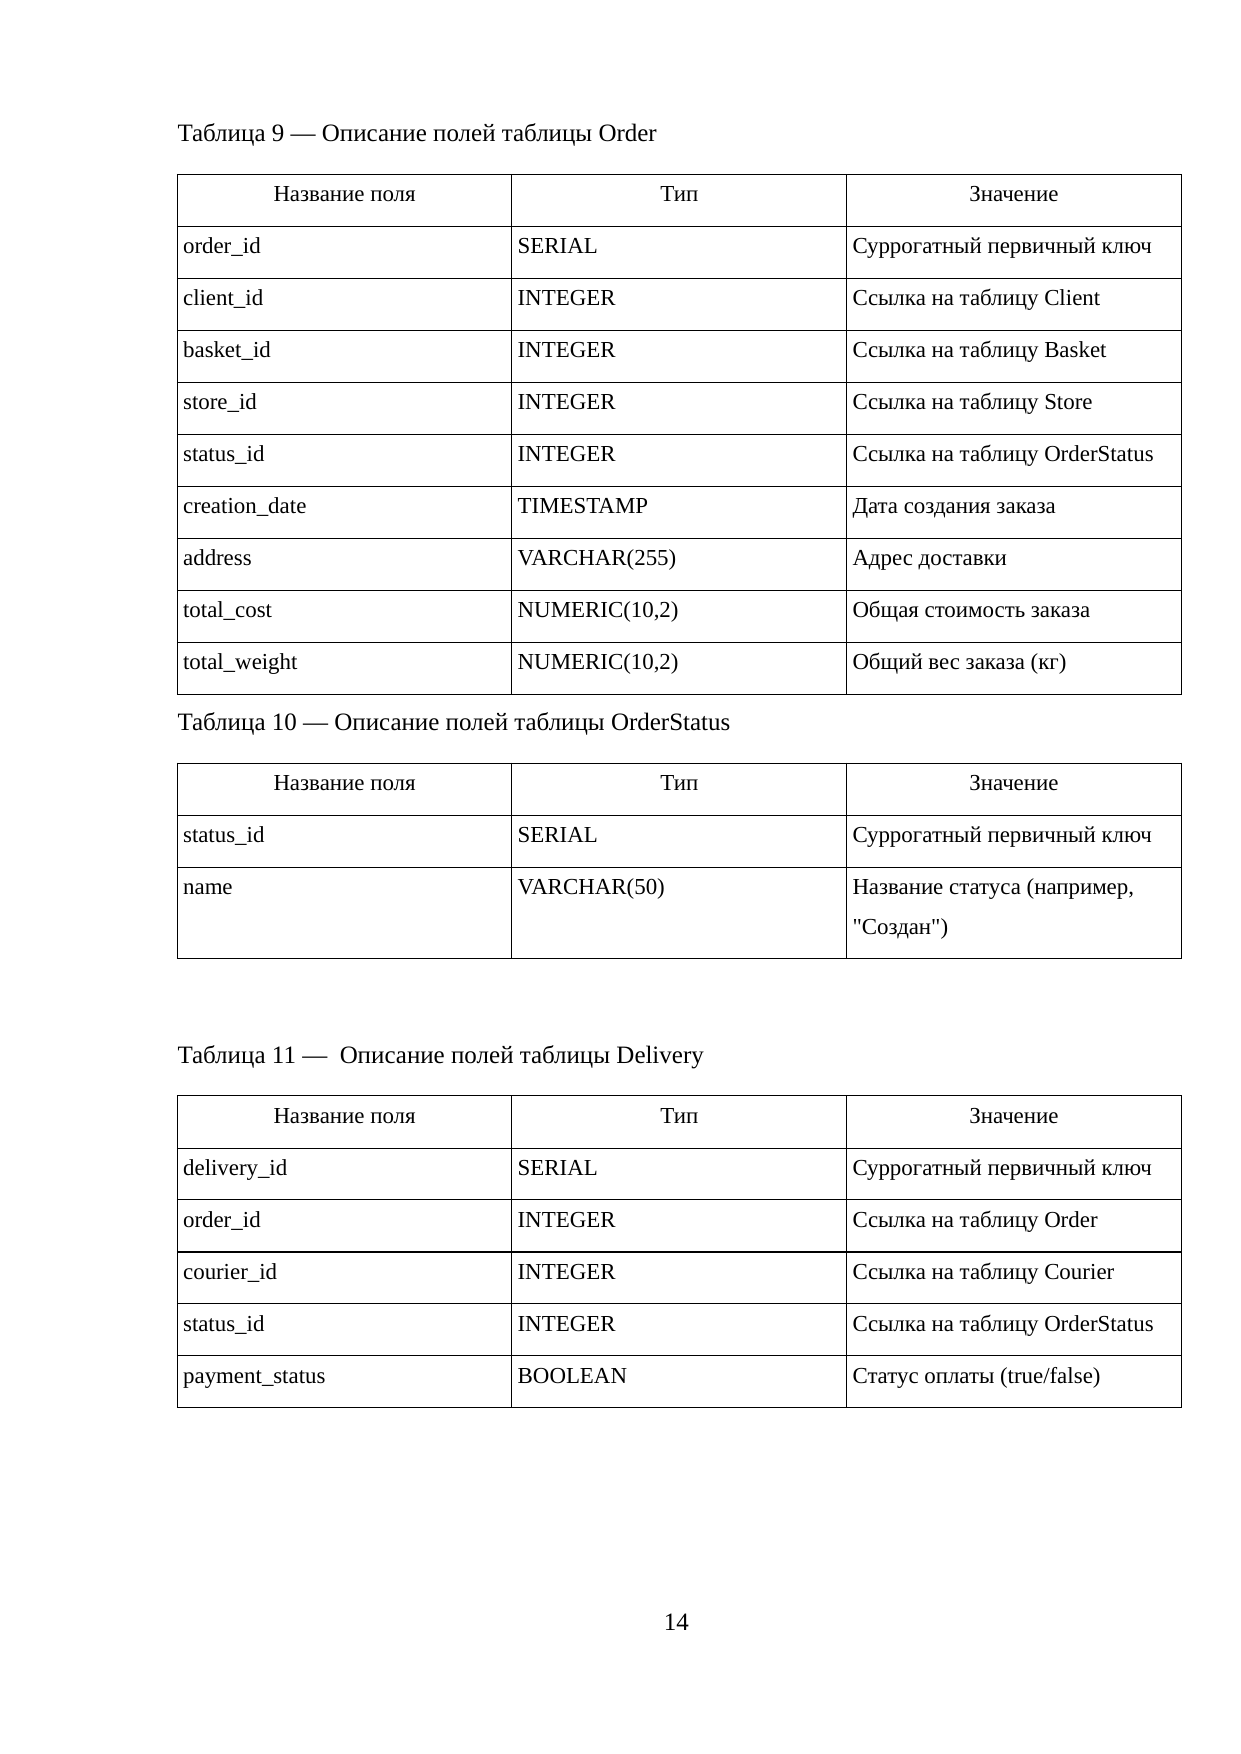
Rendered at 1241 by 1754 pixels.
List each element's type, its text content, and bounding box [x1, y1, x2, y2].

table_cell Название статуса (например, "Создан") [847, 868, 1181, 958]
table_cell Адрес доставки [847, 539, 1181, 589]
table_header Значение [847, 764, 1181, 815]
table_cell Ссылка на таблицу OrderStatus [847, 435, 1181, 486]
table_cell address [178, 539, 511, 589]
table_cell SERIAL [512, 816, 846, 867]
table_header Значение [847, 175, 1181, 226]
table_cell creation_date [178, 487, 511, 538]
table_cell TIMESTAMP [512, 487, 846, 538]
table_cell store_id [178, 383, 511, 434]
table_header Значение [847, 1096, 1181, 1147]
table_cell Общий вес заказа (кг) [847, 643, 1181, 693]
table_cell Суррогатный первичный ключ [847, 816, 1181, 867]
table_cell client_id [178, 279, 511, 330]
table_cell INTEGER [512, 279, 846, 330]
table_header Тип [512, 175, 846, 226]
table_cell VARCHAR(255) [512, 539, 846, 589]
table_cell Ссылка на таблицу Order [847, 1200, 1181, 1251]
table_cell order_id [178, 1200, 511, 1251]
table_cell NUMERIC(10,2) [512, 643, 846, 693]
table_header Название поля [178, 764, 511, 815]
table_header Название поля [178, 175, 511, 226]
table_header Название поля [178, 1096, 511, 1147]
table_cell total_cost [178, 591, 511, 642]
table_cell INTEGER [512, 1253, 846, 1303]
text Таблица 9 — Описание полей таблицы Order [177, 118, 1181, 147]
table_cell Суррогатный первичный ключ [847, 227, 1181, 278]
table_cell VARCHAR(50) [512, 868, 846, 958]
table_cell INTEGER [512, 1200, 846, 1251]
text Таблица 11 — Описание полей таблицы Delivery [177, 1040, 1181, 1068]
table_cell BOOLEAN [512, 1356, 846, 1407]
table_cell Ссылка на таблицу OrderStatus [847, 1304, 1181, 1355]
table_cell payment_status [178, 1356, 511, 1407]
table_cell SERIAL [512, 227, 846, 278]
table_cell SERIAL [512, 1149, 846, 1199]
table_cell INTEGER [512, 383, 846, 434]
table_cell status_id [178, 1304, 511, 1355]
table_cell order_id [178, 227, 511, 278]
table_cell Ссылка на таблицу Store [847, 383, 1181, 434]
text Таблица 10 — Описание полей таблицы OrderStatus [177, 707, 1181, 736]
table_cell total_weight [178, 643, 511, 693]
table_cell courier_id [178, 1253, 511, 1303]
table_cell Общая стоимость заказа [847, 591, 1181, 642]
table_cell status_id [178, 435, 511, 486]
table_cell name [178, 868, 511, 958]
table_cell Ссылка на таблицу Basket [847, 331, 1181, 382]
table_cell Статус оплаты (true/false) [847, 1356, 1181, 1407]
table_cell delivery_id [178, 1149, 511, 1199]
table_cell Ссылка на таблицу Courier [847, 1253, 1181, 1303]
table_cell Суррогатный первичный ключ [847, 1149, 1181, 1199]
table_header Тип [512, 764, 846, 815]
table_cell INTEGER [512, 331, 846, 382]
table_cell NUMERIC(10,2) [512, 591, 846, 642]
table_cell INTEGER [512, 1304, 846, 1355]
table_cell status_id [178, 816, 511, 867]
table_cell Дата создания заказа [847, 487, 1181, 538]
table_cell basket_id [178, 331, 511, 382]
table_header Тип [512, 1096, 846, 1147]
table_cell Ссылка на таблицу Client [847, 279, 1181, 330]
table_cell INTEGER [512, 435, 846, 486]
